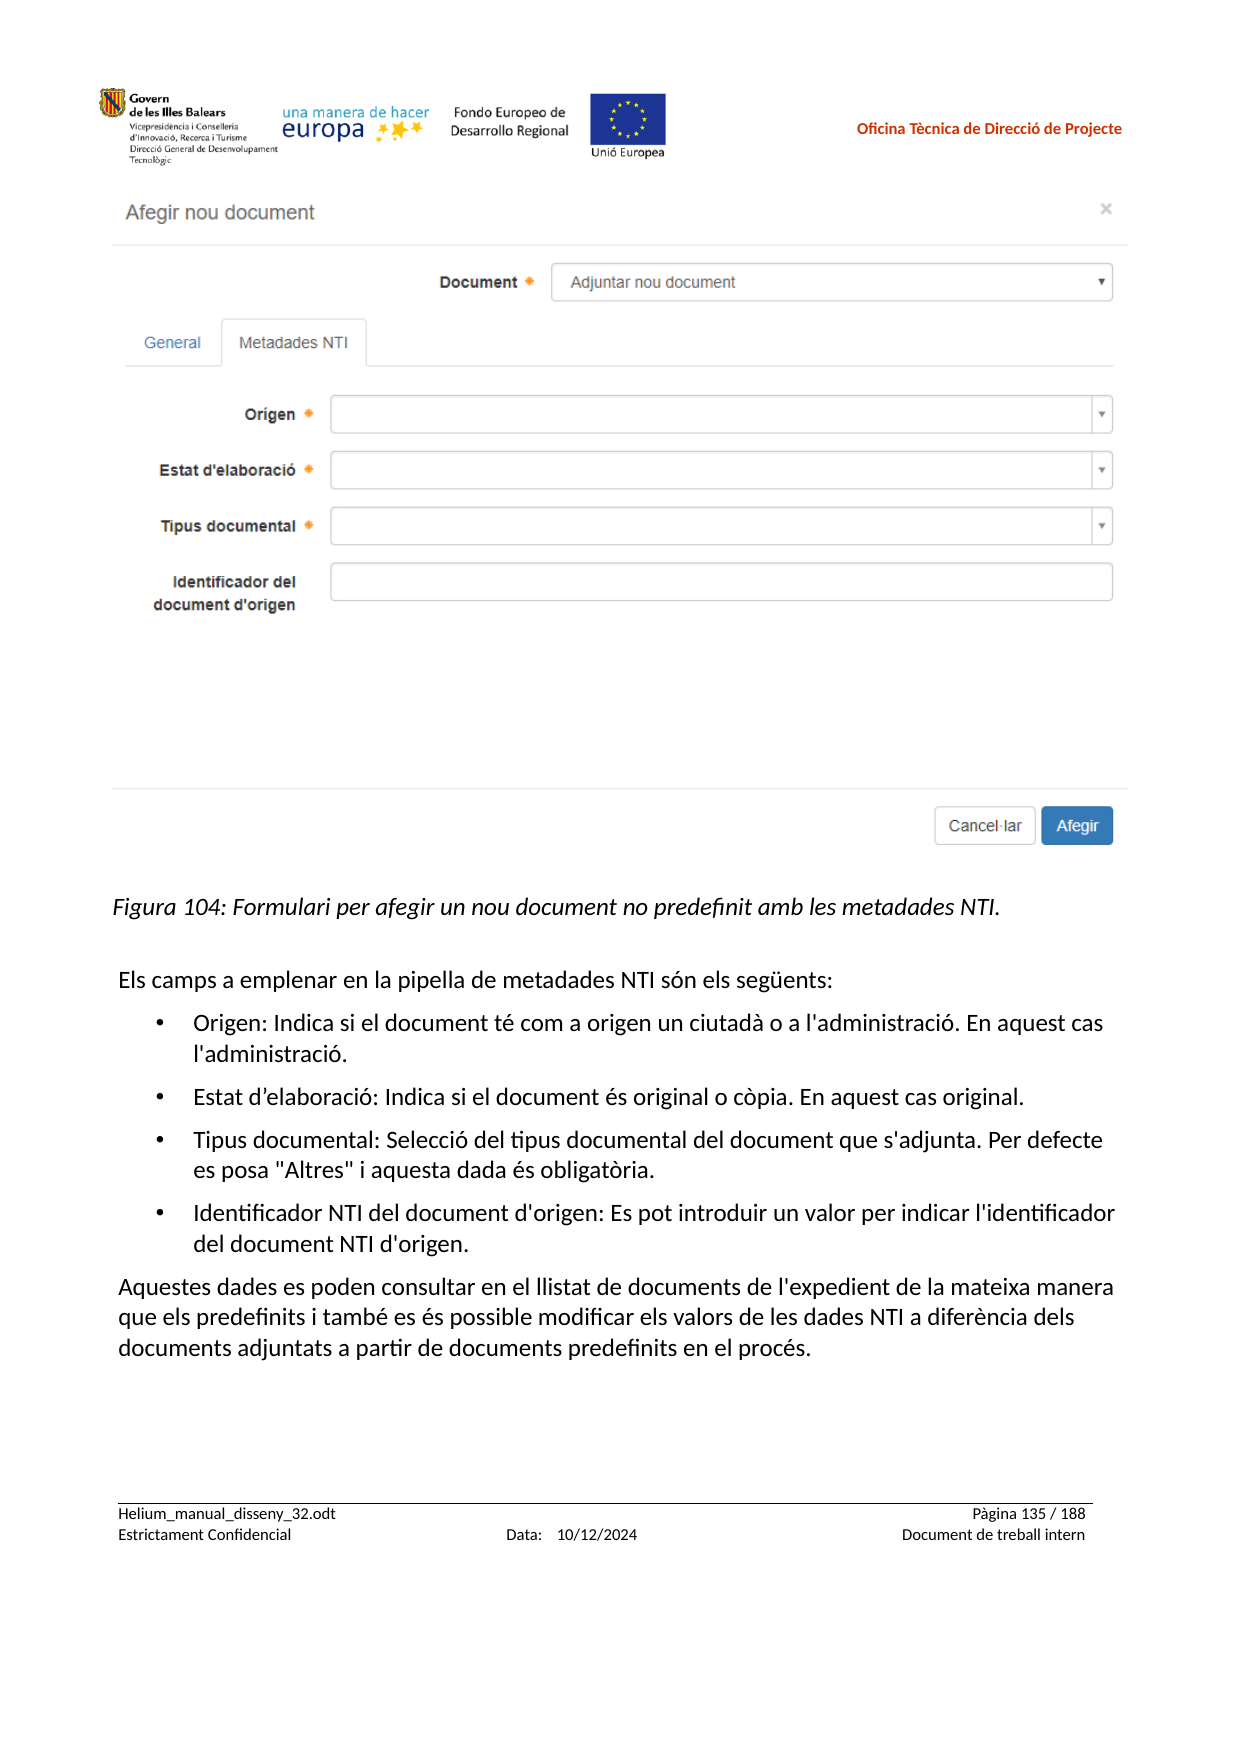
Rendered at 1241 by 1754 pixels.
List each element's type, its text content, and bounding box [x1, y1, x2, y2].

text Figura 104: Formulari per afegir un nou document no predefinit amb les metadades NTI. [112, 861, 1128, 921]
list Identificador NTI del document d'origen: Es pot introduir un valor per indicar l'identificador del document NTI d'origen. [156, 1197, 1122, 1258]
list Tipus documental: Selecció del tipus documental del document que s'adjunta. Per defecte es posa "Altres" i aquesta dada és obligatòria. [156, 1124, 1122, 1185]
list Estat d’elaboració: Indica si el document és original o còpia. En aquest cas original. [156, 1081, 1122, 1111]
picture [112, 191, 1128, 861]
list Origen: Indica si el document té com a origen un ciutadà o a l'administració. En aquest cas l'administració. [156, 1007, 1122, 1068]
text Aquestes dades es poden consultar en el llistat de documents de l'expedient de la mateixa manera que els predefinits i també es és possible modificar els valors de les dades NTI a diferència dels documents adjuntats a partir de documents predefinits en el procés. [118, 1271, 1122, 1363]
picture [99, 87, 668, 166]
text Els camps a emplenar en la pipella de metadades NTI són els següents: [118, 964, 1122, 995]
